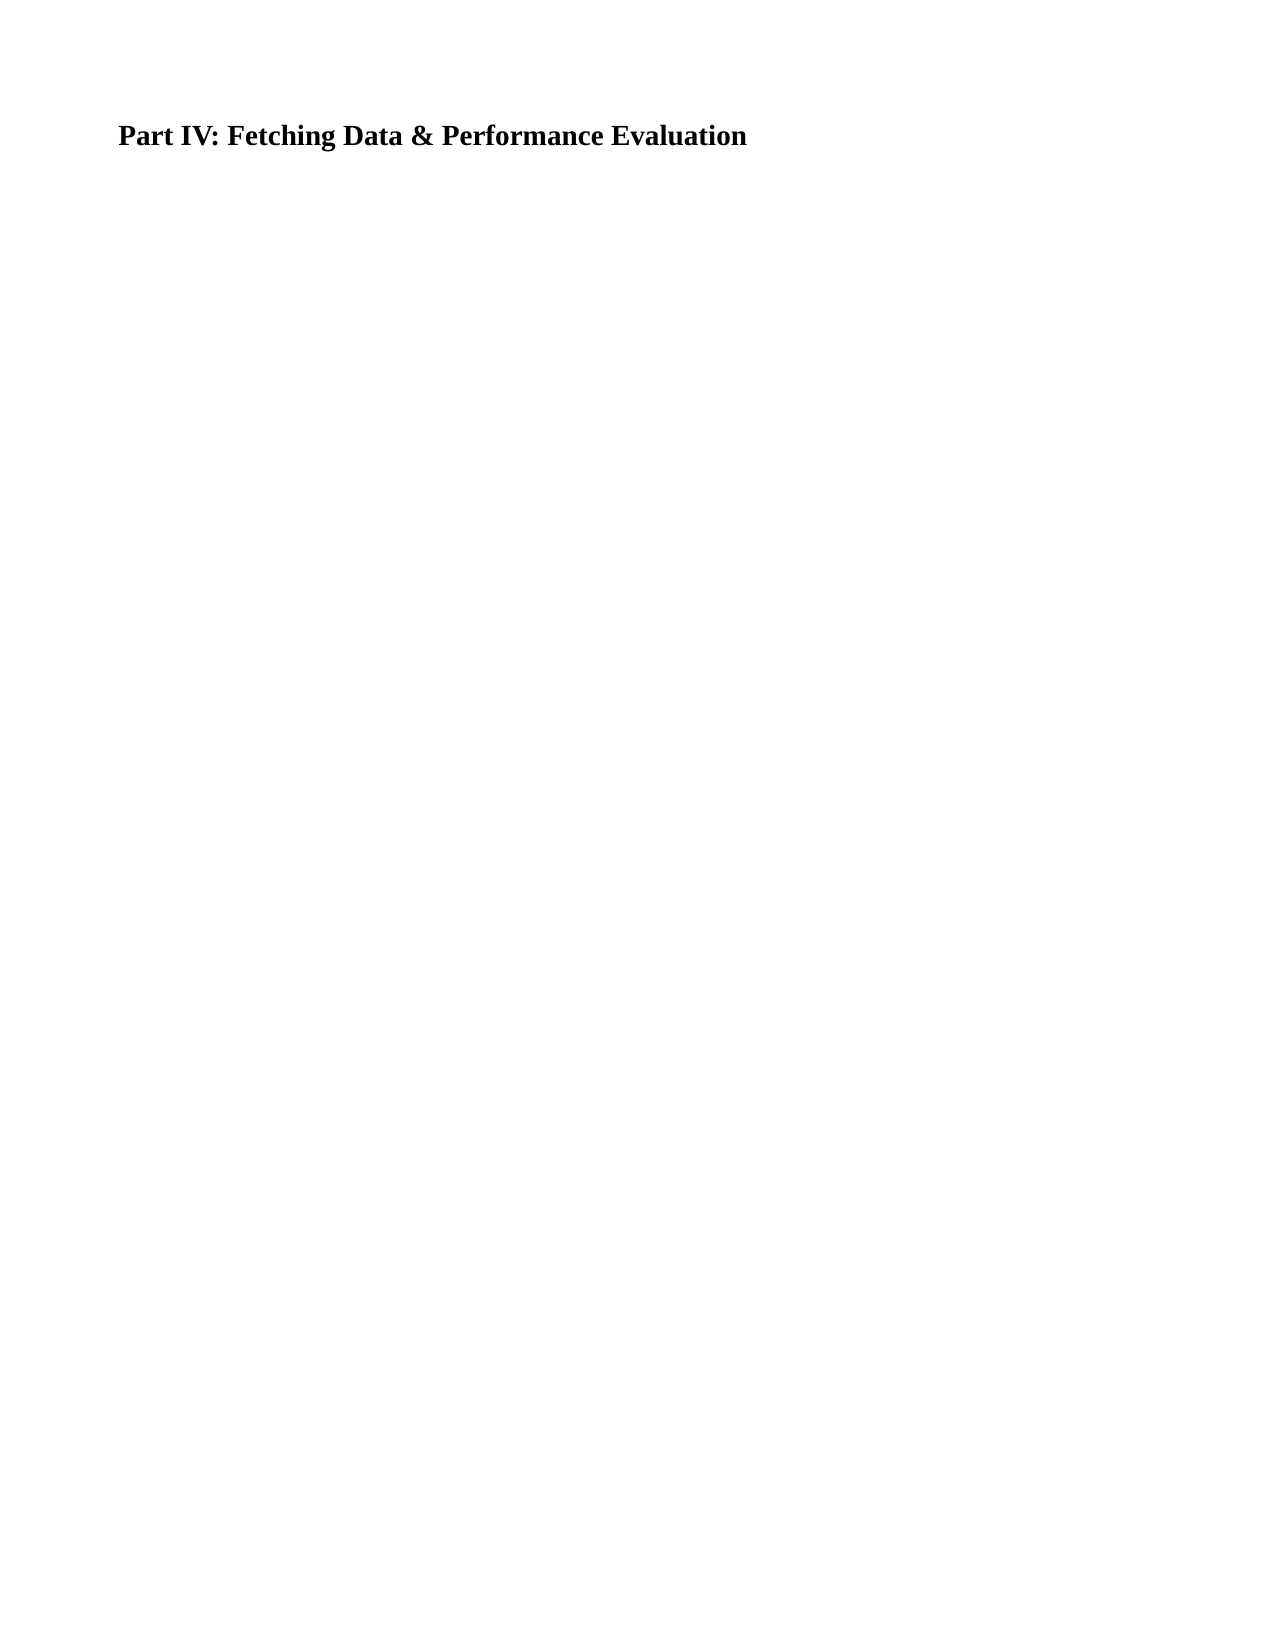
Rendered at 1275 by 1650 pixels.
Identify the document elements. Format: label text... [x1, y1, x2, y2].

text Part IV: Fetching Data & Performance Evaluation [118, 118, 1157, 152]
